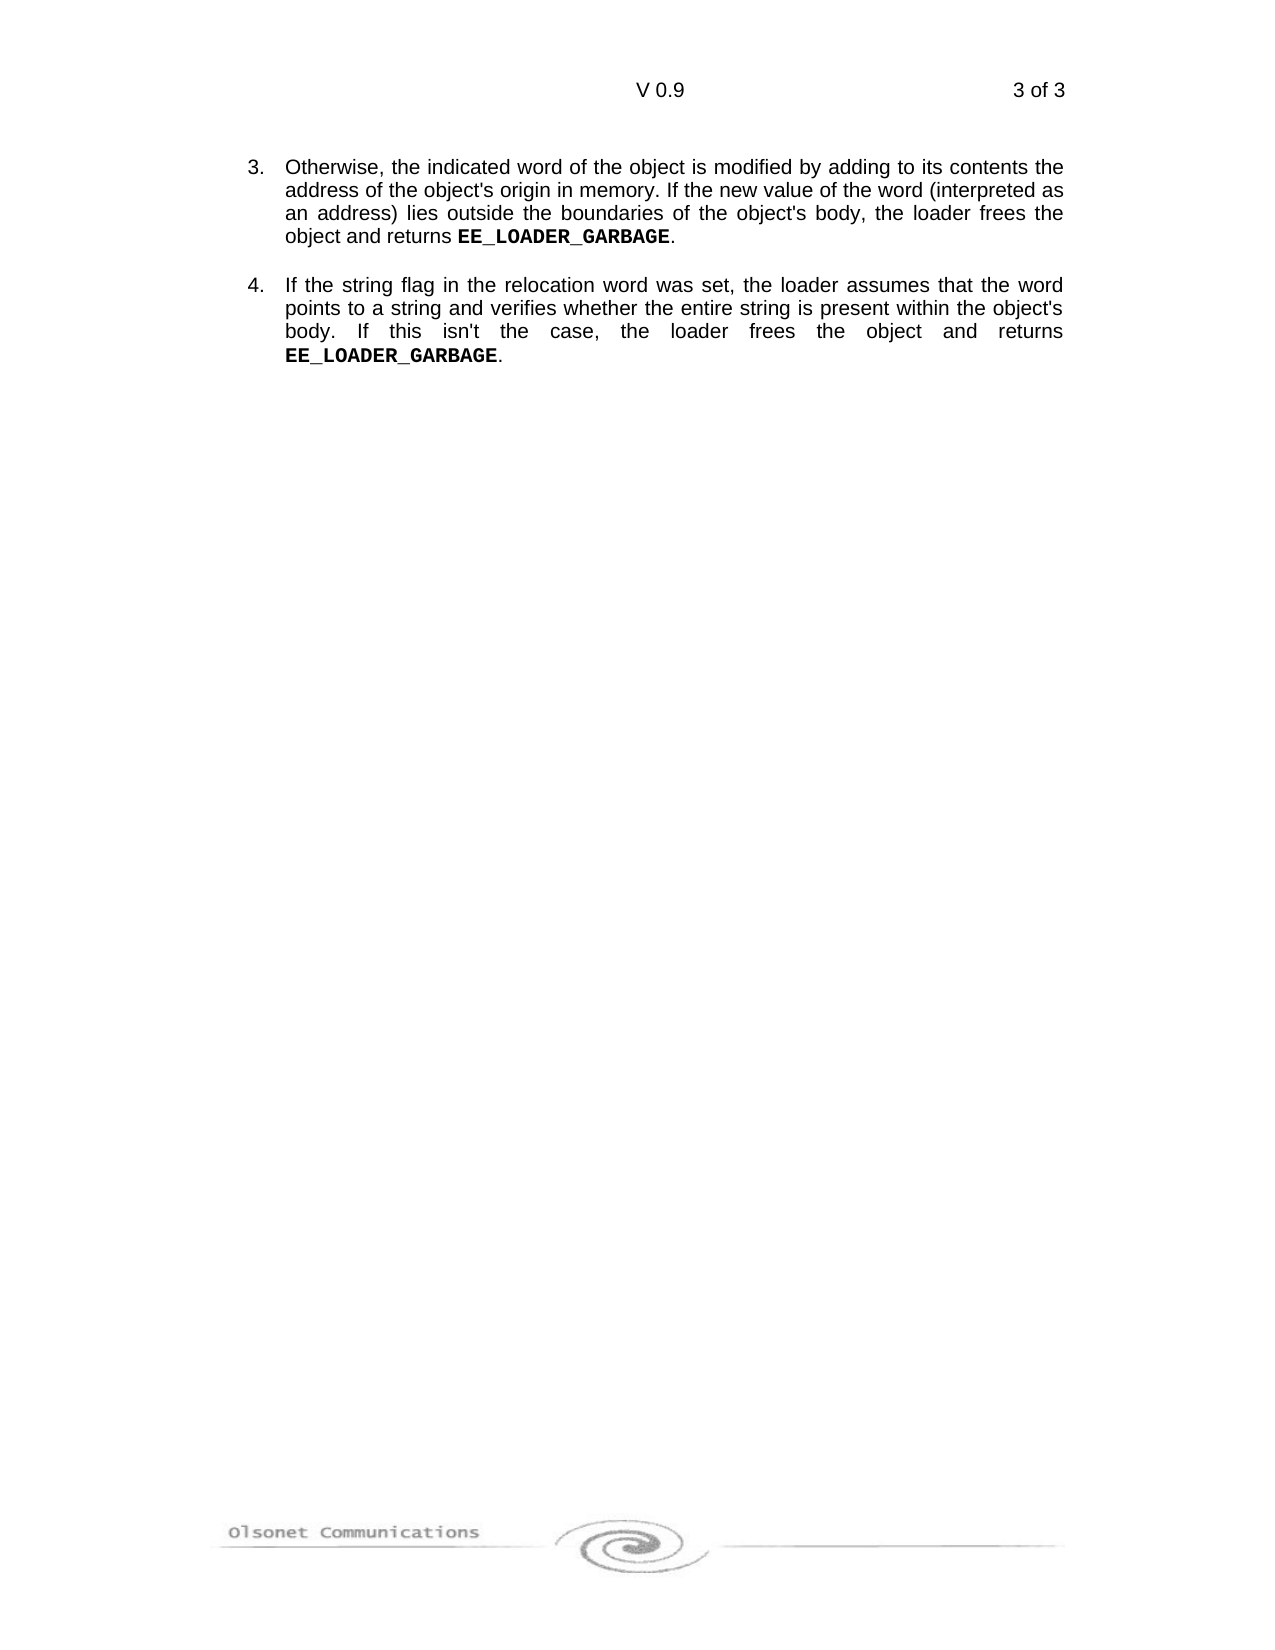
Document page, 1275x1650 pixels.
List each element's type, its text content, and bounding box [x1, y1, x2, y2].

picture [210, 1504, 1065, 1596]
list Otherwise, the indicated word of the object is modified by adding to its contents the address of the object's origin in memory. If the new value of the word (interpreted as an address) lies outside the boundaries of the object's body, the loader frees the object and returns EE_LOADER_GARBAGE. [247, 155, 1065, 250]
list If the string flag in the relocation word was set, the loader assumes that the word points to a string and verifies whether the entire string is present within the object's body. If this isn't the case, the loader frees the object and returns EE_LOADER_GARBAGE. [247, 273, 1065, 368]
